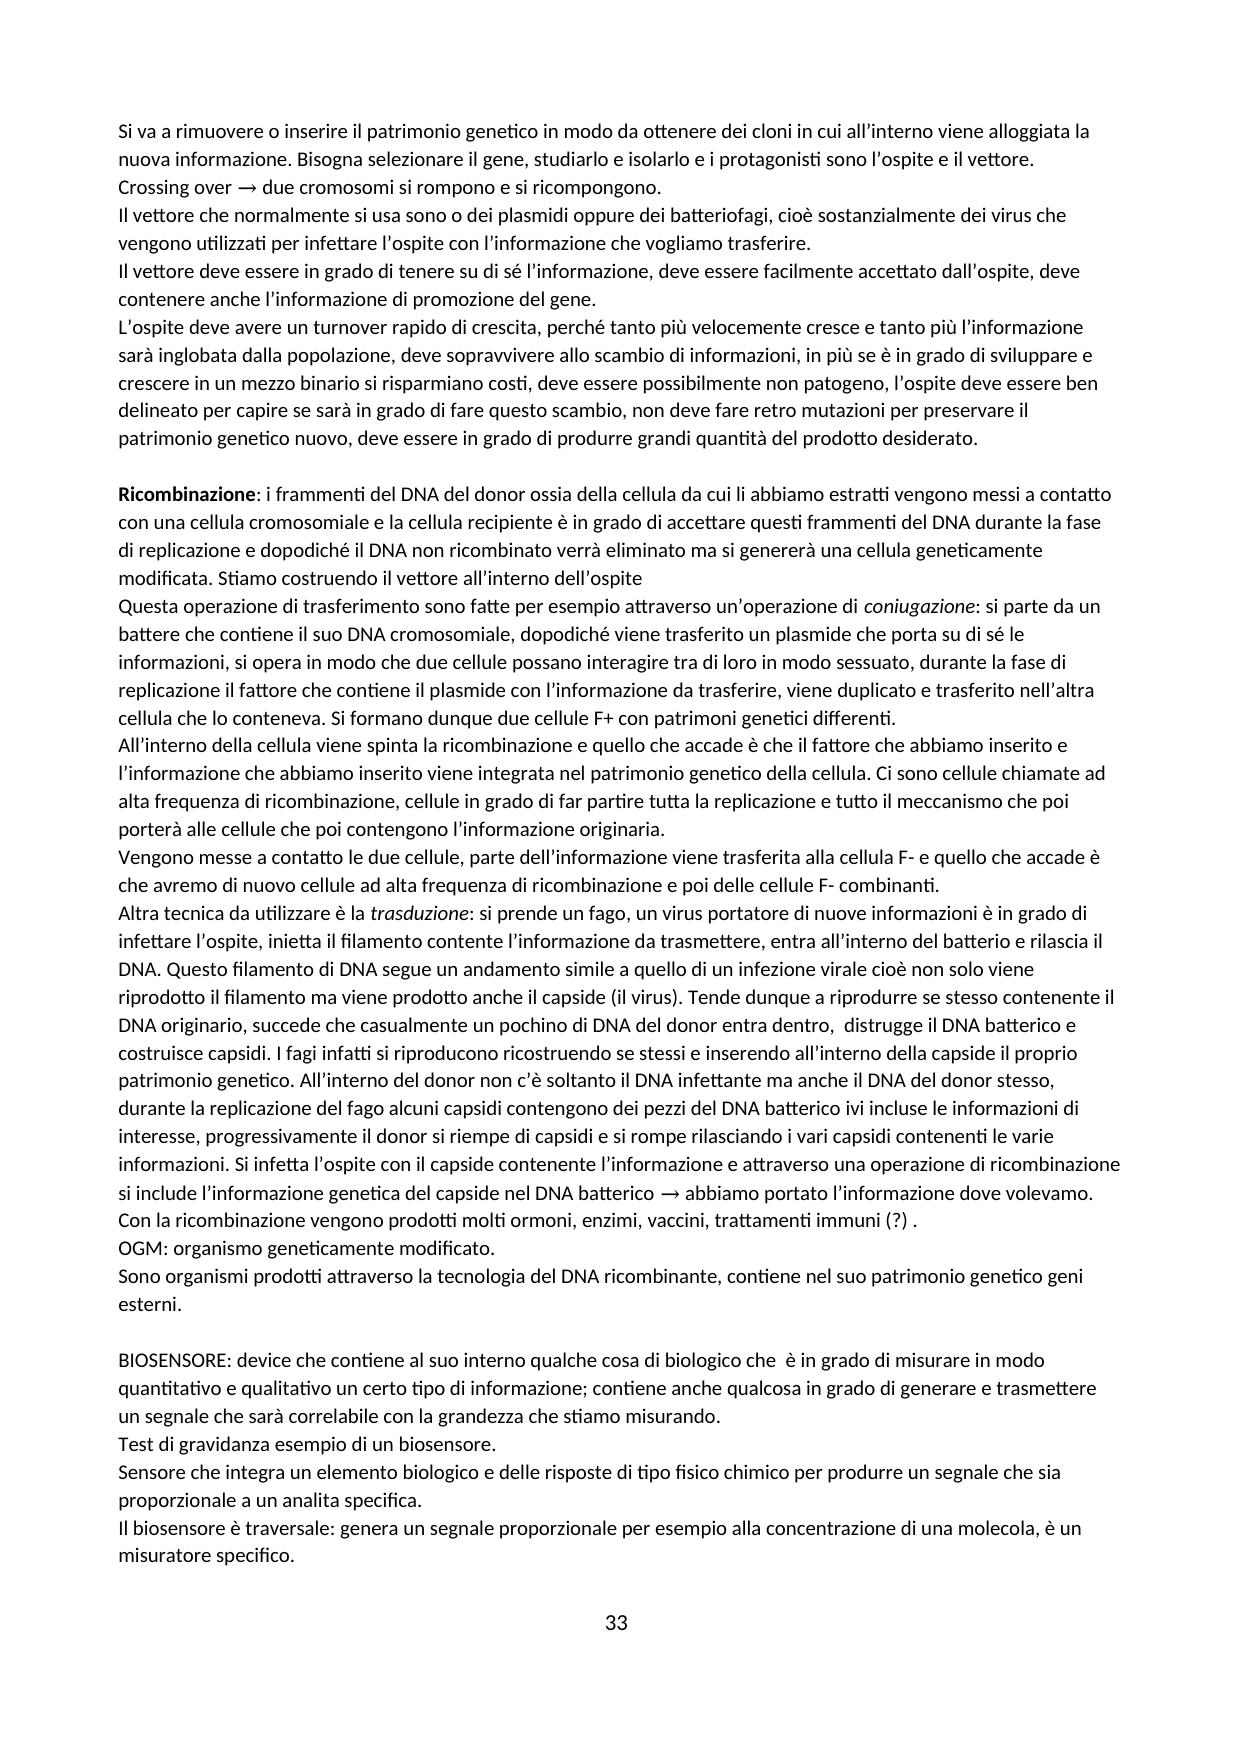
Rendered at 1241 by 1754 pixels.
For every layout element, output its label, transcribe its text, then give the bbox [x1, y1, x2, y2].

text Si va a rimuovere o inserire il patrimonio genetico in modo da ottenere dei cloni in cui all’interno viene alloggiata la nuova informazione. Bisogna selezionare il gene, studiarlo e isolarlo e i protagonisti sono l’ospite e il vettore. Crossing over → due cromosomi si rompono e si ricompongono. Il vettore che normalmente si usa sono o dei plasmidi oppure dei batteriofagi, cioè sostanzialmente dei virus che vengono utilizzati per infettare l’ospite con l’informazione che vogliamo trasferire. Il vettore deve essere in grado di tenere su di sé l’informazione, deve essere facilmente accettato dall’ospite, deve contenere anche l’informazione di promozione del gene. L’ospite deve avere un turnover rapido di crescita, perché tanto più velocemente cresce e tanto più l’informazione sarà inglobata dalla popolazione, deve sopravvivere allo scambio di informazioni, in più se è in grado di sviluppare e crescere in un mezzo binario si risparmiano costi, deve essere possibilmente non patogeno, l’ospite deve essere ben delineato per capire se sarà in grado di fare questo scambio, non deve fare retro mutazioni per preservare il patrimonio genetico nuovo, deve essere in grado di produrre grandi quantità del prodotto desiderato. Ricombinazione: i frammenti del DNA del donor ossia della cellula da cui li abbiamo estratti vengono messi a contatto con una cellula cromosomiale e la cellula recipiente è in grado di accettare questi frammenti del DNA durante la fase di replicazione e dopodiché il DNA non ricombinato verrà eliminato ma si genererà una cellula geneticamente modificata. Stiamo costruendo il vettore all’interno dell’ospite Questa operazione di trasferimento sono fatte per esempio attraverso un’operazione di coniugazione: si parte da un battere che contiene il suo DNA cromosomiale, dopodiché viene trasferito un plasmide che porta su di sé le informazioni, si opera in modo che due cellule possano interagire tra di loro in modo sessuato, durante la fase di replicazione il fattore che contiene il plasmide con l’informazione da trasferire, viene duplicato e trasferito nell’altra cellula che lo conteneva. Si formano dunque due cellule F+ con patrimoni genetici differenti. All’interno della cellula viene spinta la ricombinazione e quello che accade è che il fattore che abbiamo inserito e l’informazione che abbiamo inserito viene integrata nel patrimonio genetico della cellula. Ci sono cellule chiamate ad alta frequenza di ricombinazione, cellule in grado di far partire tutta la replicazione e tutto il meccanismo che poi porterà alle cellule che poi contengono l’informazione originaria. Vengono messe a contatto le due cellule, parte dell’informazione viene trasferita alla cellula F- e quello che accade è che avremo di nuovo cellule ad alta frequenza di ricombinazione e poi delle cellule F- combinanti. Altra tecnica da utilizzare è la trasduzione: si prende un fago, un virus portatore di nuove informazioni è in grado di infettare l’ospite, inietta il filamento contente l’informazione da trasmettere, entra all’interno del batterio e rilascia il DNA. Questo filamento di DNA segue un andamento simile a quello di un infezione virale cioè non solo viene riprodotto il filamento ma viene prodotto anche il capside (il virus). Tende dunque a riprodurre se stesso contenente il DNA originario, succede che casualmente un pochino di DNA del donor entra dentro, distrugge il DNA batterico e costruisce capsidi. I fagi infatti si riproducono ricostruendo se stessi e inserendo all’interno della capside il proprio patrimonio genetico. All’interno del donor non c’è soltanto il DNA infettante ma anche il DNA del donor stesso, durante la replicazione del fago alcuni capsidi contengono dei pezzi del DNA batterico ivi incluse le informazioni di interesse, progressivamente il donor si riempe di capsidi e si rompe rilasciando i vari capsidi contenenti le varie informazioni. Si infetta l’ospite con il capside contenente l’informazione e attraverso una operazione di ricombinazione si include l’informazione genetica del capside nel DNA batterico → abbiamo portato l’informazione dove volevamo. Con la ricombinazione vengono prodotti molti ormoni, enzimi, vaccini, trattamenti immuni (?) . OGM: organismo geneticamente modificato. Sono organismi prodotti attraverso la tecnologia del DNA ricombinante, contiene nel suo patrimonio genetico geni esterni. BIOSENSORE: device che contiene al suo interno qualche cosa di biologico che è in grado di misurare in modo quantitativo e qualitativo un certo tipo di informazione; contiene anche qualcosa in grado di generare e trasmettere un segnale che sarà correlabile con la grandezza che stiamo misurando. Test di gravidanza esempio di un biosensore. Sensore che integra un elemento biologico e delle risposte di tipo fisico chimico per produrre un segnale che sia proporzionale a un analita specifica. Il biosensore è traversale: genera un segnale proporzionale per esempio alla concentrazione di una molecola, è un misuratore specifico. [118, 118, 1122, 1568]
